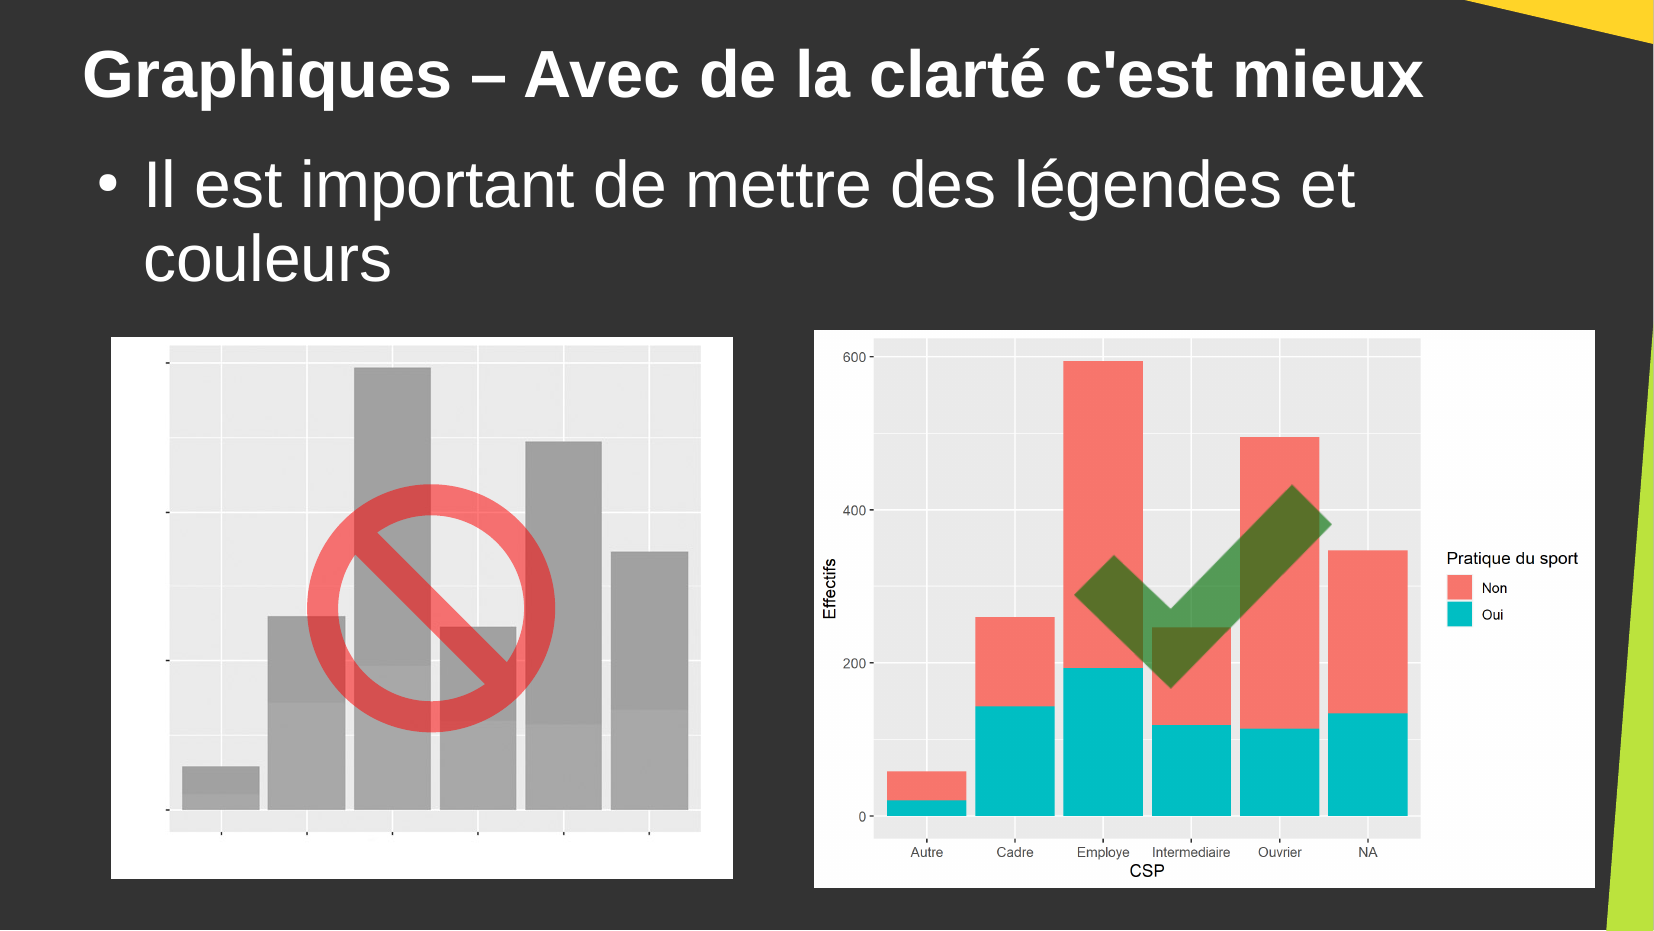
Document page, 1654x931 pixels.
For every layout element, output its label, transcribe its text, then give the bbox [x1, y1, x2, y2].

text_box [307, 484, 556, 733]
title Graphiques – Avec de la clarté c'est mieux [82, 37, 1571, 130]
picture [111, 337, 733, 879]
list Il est important de mettre des légendes et couleurs [80, 147, 1560, 296]
picture [814, 330, 1595, 888]
text_box [1464, 0, 1654, 45]
text_box [1606, 314, 1654, 931]
